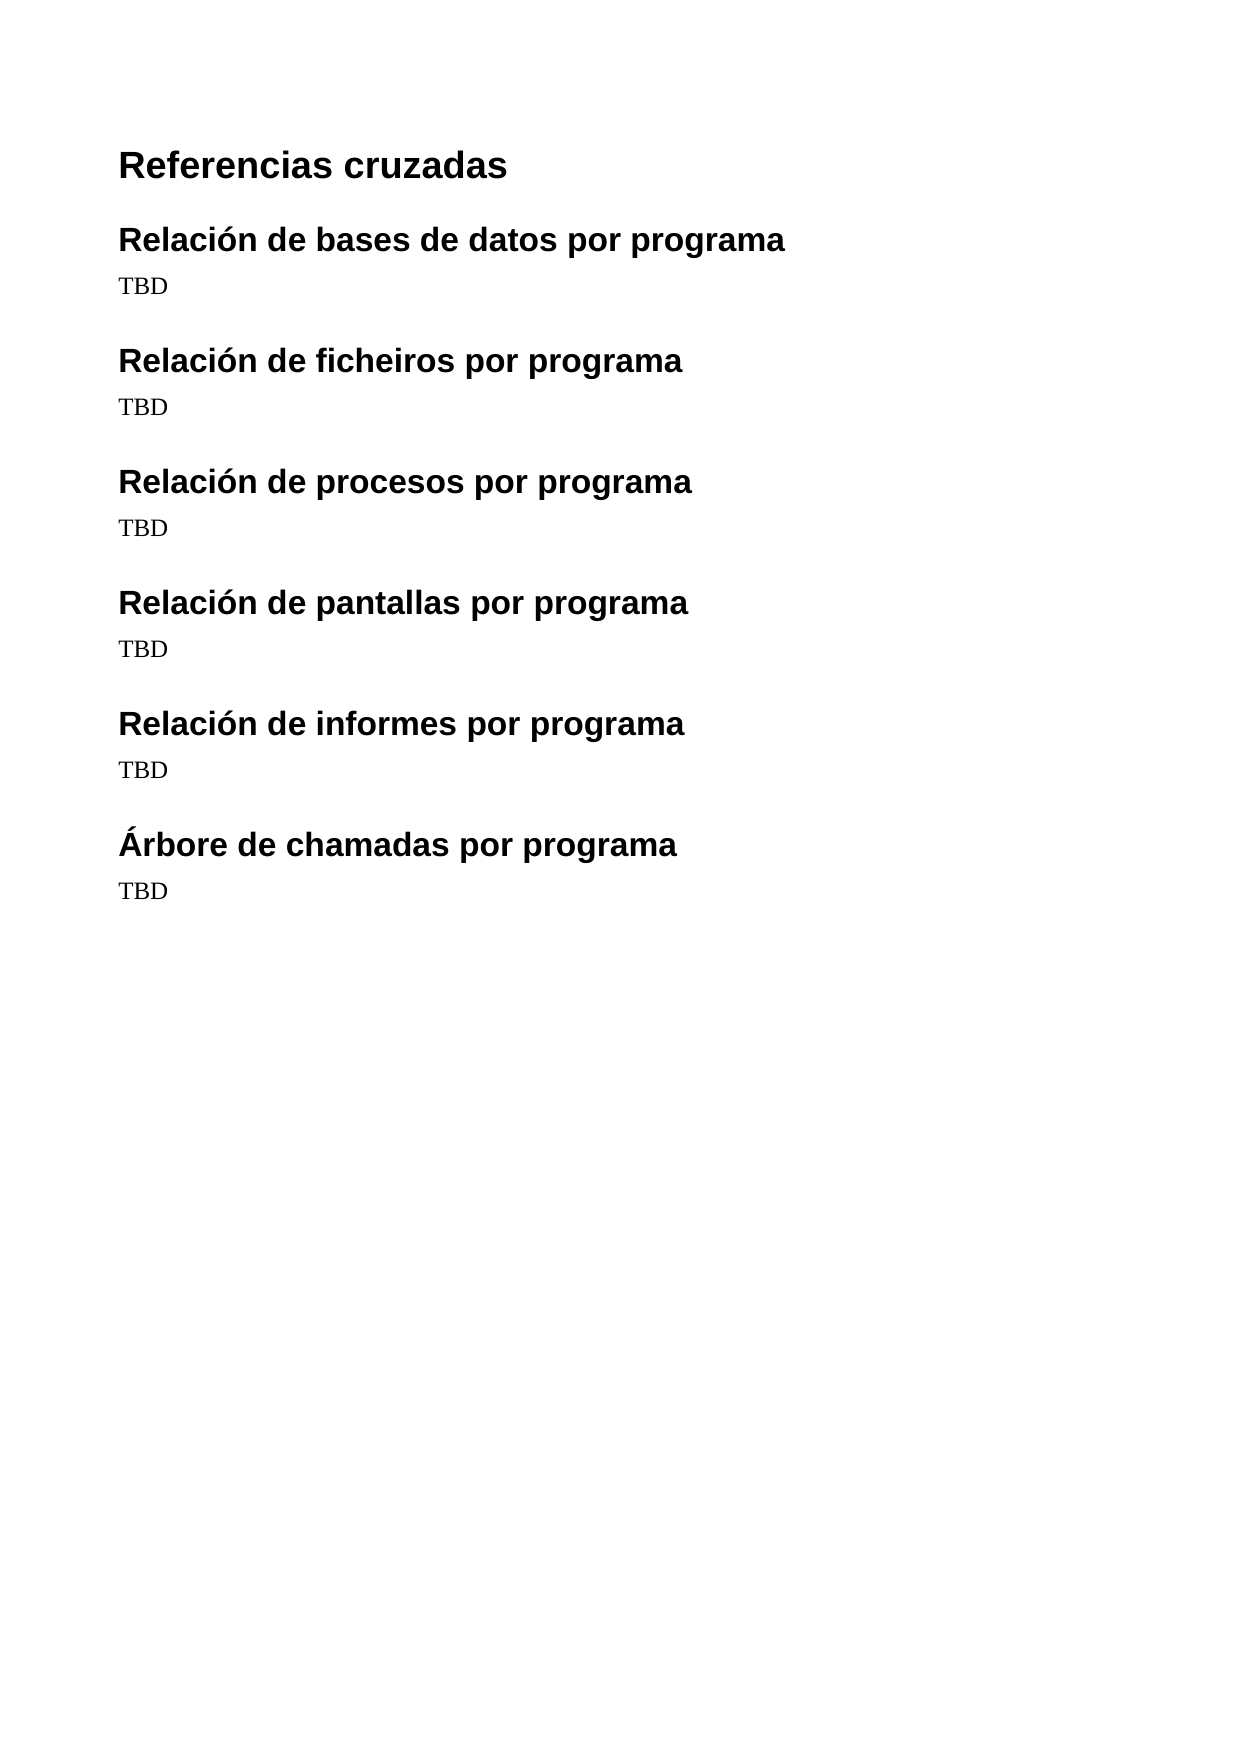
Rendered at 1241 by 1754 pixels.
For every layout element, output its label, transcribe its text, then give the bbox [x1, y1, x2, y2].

subtitle Referencias cruzadas [118, 143, 1122, 187]
text TBD [118, 271, 1122, 300]
subtitle Relación de ficheiros por programa [118, 341, 1122, 380]
text TBD [118, 634, 1122, 663]
subtitle Árbore de chamadas por programa [118, 825, 1122, 864]
text TBD [118, 513, 1122, 542]
text TBD [118, 876, 1122, 905]
subtitle Relación de pantallas por programa [118, 583, 1122, 622]
subtitle Relación de procesos por programa [118, 462, 1122, 501]
text TBD [118, 392, 1122, 421]
subtitle Relación de informes por programa [118, 704, 1122, 743]
subtitle Relación de bases de datos por programa [118, 220, 1122, 259]
text TBD [118, 755, 1122, 784]
